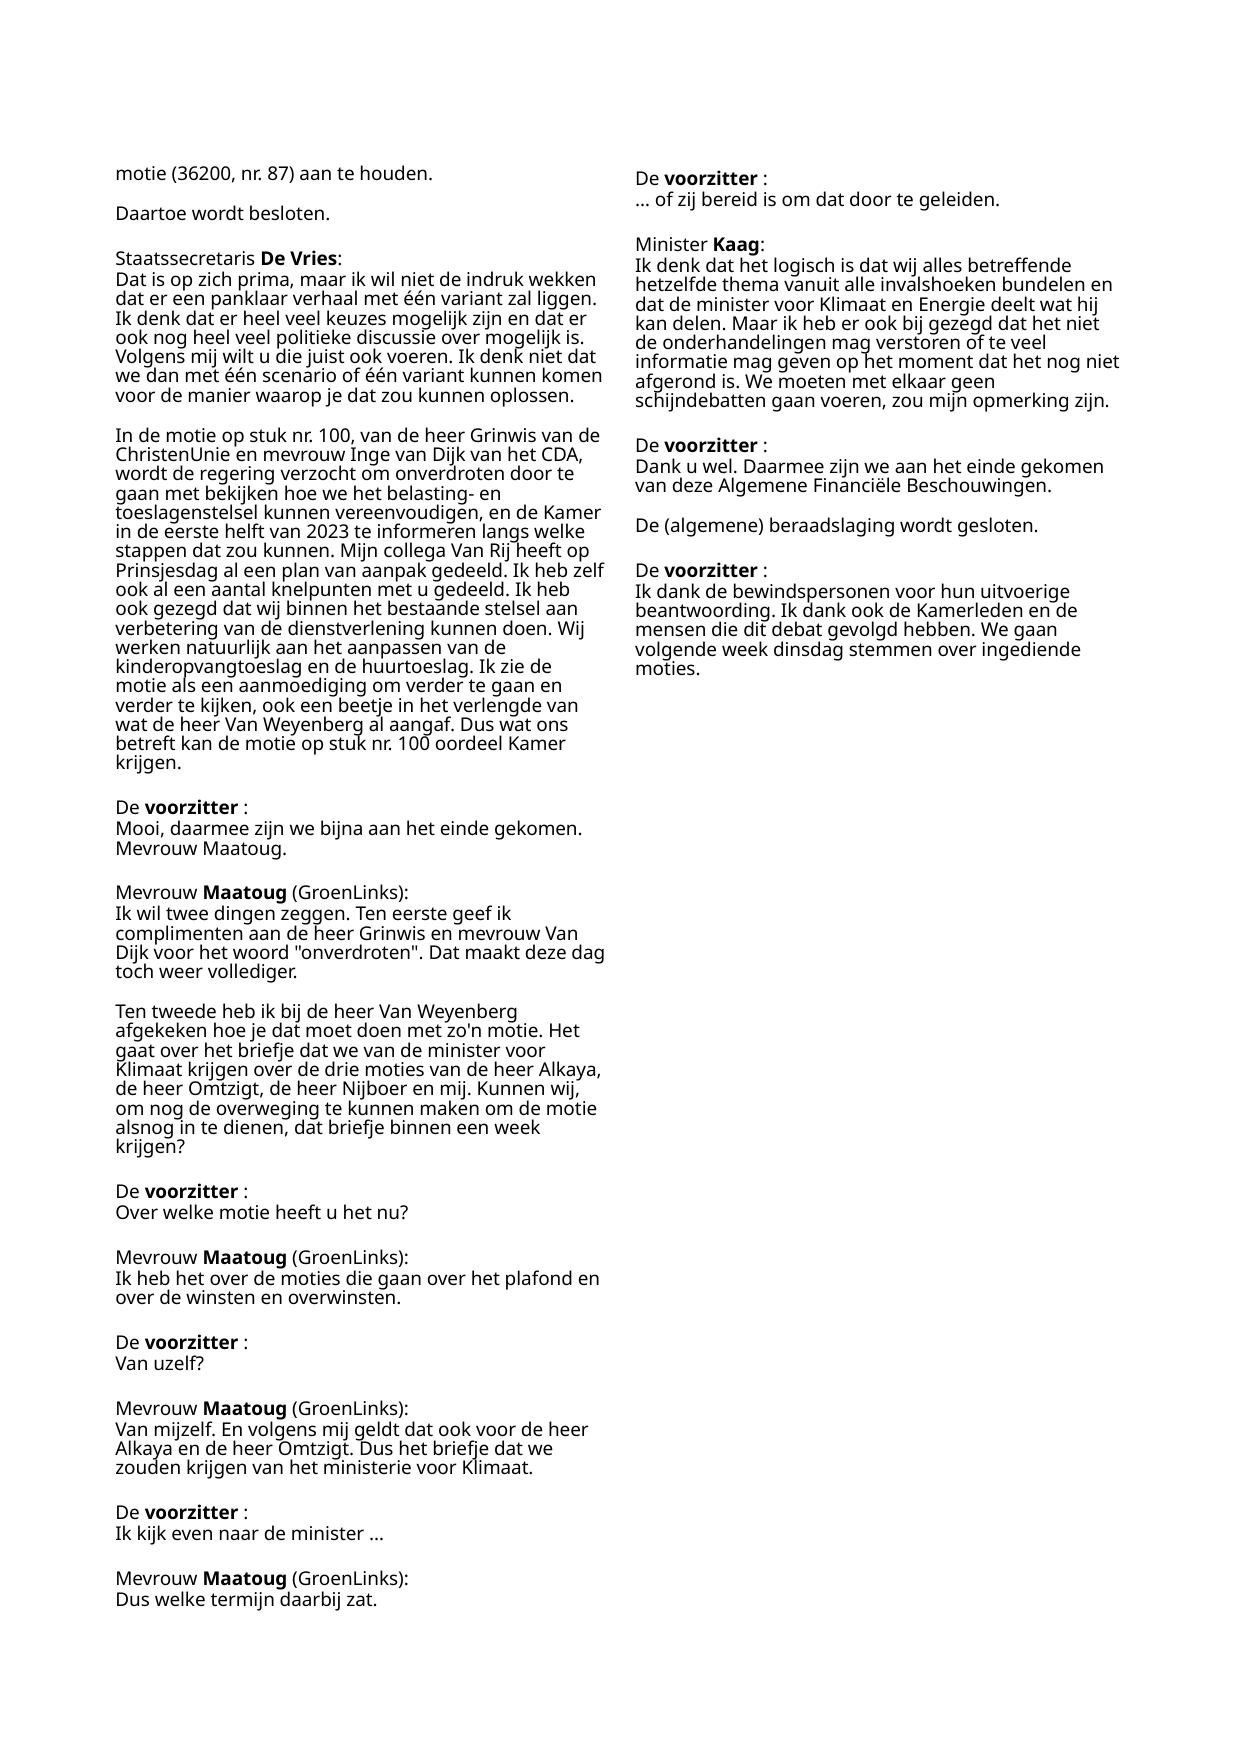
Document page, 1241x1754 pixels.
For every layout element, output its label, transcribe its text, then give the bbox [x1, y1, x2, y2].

text Mevrouw Maatoug (GroenLinks): [115, 1244, 605, 1270]
text Staatssecretaris De Vries: [115, 245, 605, 271]
text De (algemene) beraadslaging wordt gesloten. [635, 517, 1125, 536]
text Ik wil twee dingen zeggen. Ten eerste geef ik complimenten aan de heer Grinwis en mevrouw Van Dijk voor het woord "onverdroten". Dat maakt deze dag toch weer vollediger. [115, 905, 605, 982]
text Ik denk dat het logisch is dat wij alles betreffende hetzelfde thema vanuit alle invalshoeken bundelen en dat de minister voor Klimaat en Energie deelt wat hij kan delen. Maar ik heb er ook bij gezegd dat het niet de onderhandelingen mag verstoren of te veel informatie mag geven op het moment dat het nog niet afgerond is. We moeten met elkaar geen schijndebatten gaan voeren, zou mijn opmerking zijn. [635, 257, 1125, 411]
text Mevrouw Maatoug (GroenLinks): [115, 1395, 605, 1421]
text Dank u wel. Daarmee zijn we aan het einde gekomen van deze Algemene Financiële Beschouwingen. [635, 458, 1125, 496]
text De voorzitter : [115, 794, 605, 820]
text Minister Kaag: [635, 231, 1125, 257]
text De voorzitter : [635, 557, 1125, 583]
text Dus welke termijn daarbij zat. [115, 1591, 605, 1610]
text De voorzitter : [635, 432, 1125, 458]
text Over welke motie heeft u het nu? [115, 1204, 605, 1223]
text Mevrouw Maatoug (GroenLinks): [115, 879, 605, 905]
text Ik heb het over de moties die gaan over het plafond en over de winsten en overwinsten. [115, 1270, 605, 1308]
text Mooi, daarmee zijn we bijna aan het einde gekomen. Mevrouw Maatoug. [115, 820, 605, 859]
text Dat is op zich prima, maar ik wil niet de indruk wekken dat er een panklaar verhaal met één variant zal liggen. Ik denk dat er heel veel keuzes mogelijk zijn en dat er ook nog heel veel politieke discussie over mogelijk is. Volgens mij wilt u die juist ook voeren. Ik denk niet dat we dan met één scenario of één variant kunnen komen voor de manier waarop je dat zou kunnen oplossen. [115, 271, 605, 406]
text motie (36200, nr. 87) aan te houden. [115, 165, 605, 184]
text De voorzitter : [635, 165, 1125, 191]
text De voorzitter : [115, 1499, 605, 1525]
text Ten tweede heb ik bij de heer Van Weyenberg afgekeken hoe je dat moet doen met zo'n motie. Het gaat over het briefje dat we van de minister voor Klimaat krijgen over de drie moties van de heer Alkaya, de heer Omtzigt, de heer Nijboer en mij. Kunnen wij, om nog de overweging te kunnen maken om de motie alsnog in te dienen, dat briefje binnen een week krijgen? [115, 1003, 605, 1157]
text … of zij bereid is om dat door te geleiden. [635, 191, 1125, 210]
text Ik kijk even naar de minister … [115, 1525, 605, 1544]
text Van uzelf? [115, 1355, 605, 1374]
text In de motie op stuk nr. 100, van de heer Grinwis van de ChristenUnie en mevrouw Inge van Dijk van het CDA, wordt de regering verzocht om onverdroten door te gaan met bekijken hoe we het belasting- en toeslagenstelsel kunnen vereenvoudigen, en de Kamer in de eerste helft van 2023 te informeren langs welke stappen dat zou kunnen. Mijn collega Van Rij heeft op Prinsjesdag al een plan van aanpak gedeeld. Ik heb zelf ook al een aantal knelpunten met u gedeeld. Ik heb ook gezegd dat wij binnen het bestaande stelsel aan verbetering van de dienstverlening kunnen doen. Wij werken natuurlijk aan het aanpassen van de kinderopvangtoeslag en de huurtoeslag. Ik zie de motie als een aanmoediging om verder te gaan en verder te kijken, ook een beetje in het verlengde van wat de heer Van Weyenberg al aangaf. Dus wat ons betreft kan de motie op stuk nr. 100 oordeel Kamer krijgen. [115, 427, 605, 774]
text Van mijzelf. En volgens mij geldt dat ook voor de heer Alkaya en de heer Omtzigt. Dus het briefje dat we zouden krijgen van het ministerie voor Klimaat. [115, 1421, 605, 1478]
text Mevrouw Maatoug (GroenLinks): [115, 1565, 605, 1591]
text De voorzitter : [115, 1178, 605, 1204]
text Daartoe wordt besloten. [115, 205, 605, 224]
text De voorzitter : [115, 1329, 605, 1355]
text Ik dank de bewindspersonen voor hun uitvoerige beantwoording. Ik dank ook de Kamerleden en de mensen die dit debat gevolgd hebben. We gaan volgende week dinsdag stemmen over ingediende moties. [635, 583, 1125, 679]
